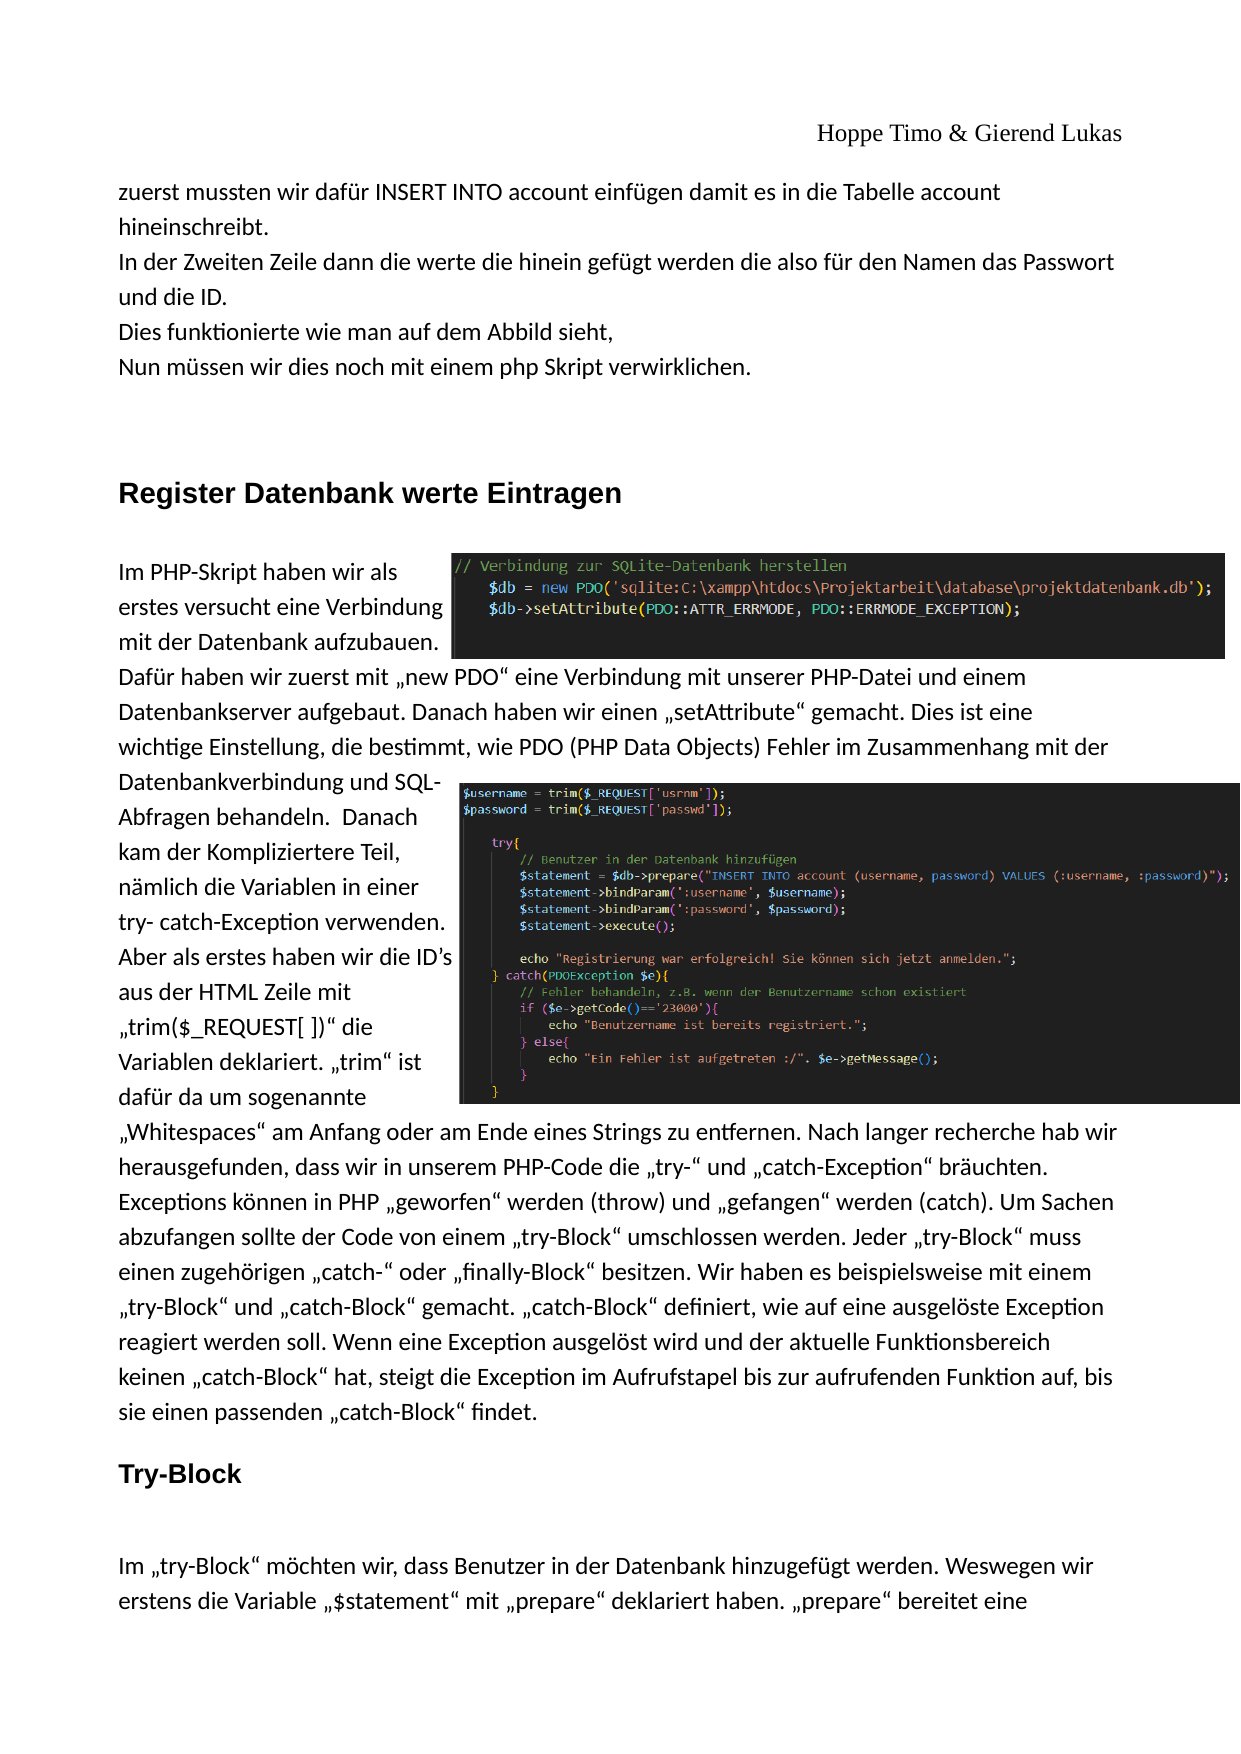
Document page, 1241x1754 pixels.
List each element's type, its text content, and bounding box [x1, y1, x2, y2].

subtitle Try-Block [118, 1458, 1122, 1490]
subtitle Register Datenbank werte Eintragen [118, 476, 1122, 544]
text Im „try-Block“ möchten wir, dass Benutzer in der Datenbank hinzugefügt werden. Weswegen wir erstens die Variable „$statement“ mit „prepare“ deklariert haben. „prepare“ bereitet eine [118, 1550, 1122, 1615]
picture [459, 783, 1240, 1104]
text Im PHP-Skript haben wir als erstes versucht eine Verbindung mit der Datenbank aufzubauen. Dafür haben wir zuerst mit „new PDO“ eine Verbindung mit unserer PHP-Datei und einem Datenbankserver aufgebaut. Danach haben wir einen „setAttribute“ gemacht. Dies ist eine wichtige Einstellung, die bestimmt, wie PDO (PHP Data Objects) Fehler im Zusammenhang mit der Datenbankverbindung und SQL-Abfragen behandeln. Danach kam der Kompliziertere Teil, nämlich die Variablen in einer try- catch-Exception verwenden. Aber als erstes haben wir die ID’s aus der HTML Zeile mit „trim($_REQUEST[ ])“ die Variablen deklariert. „trim“ ist dafür da um sogenannte „Whitespaces“ am Anfang oder am Ende eines Strings zu entfernen. Nach langer recherche hab wir herausgefunden, dass wir in unserem PHP-Code die „try-“ und „catch-Exception“ bräuchten. Exceptions können in PHP „geworfen“ werden (throw) und „gefangen“ werden (catch). Um Sachen abzufangen sollte der Code von einem „try-Block“ umschlossen werden. Jeder „try-Block“ muss einen zugehörigen „catch-“ oder „finally-Block“ besitzen. Wir haben es beispielsweise mit einem „try-Block“ und „catch-Block“ gemacht. „catch-Block“ definiert, wie auf eine ausgelöste Exception reagiert werden soll. Wenn eine Exception ausgelöst wird und der aktuelle Funktionsbereich keinen „catch-Block“ hat, steigt die Exception im Aufrufstapel bis zur aufrufenden Funktion auf, bis sie einen passenden „catch-Block“ findet. [118, 556, 1122, 1427]
text zuerst mussten wir dafür INSERT INTO account einfügen damit es in die Tabelle account hineinschreibt. In der Zweiten Zeile dann die werte die hinein gefügt werden die also für den Namen das Passwort und die ID. Dies funktionierte wie man auf dem Abbild sieht, Nun müssen wir dies noch mit einem php Skript verwirklichen. [118, 176, 1122, 382]
picture [451, 553, 1225, 659]
